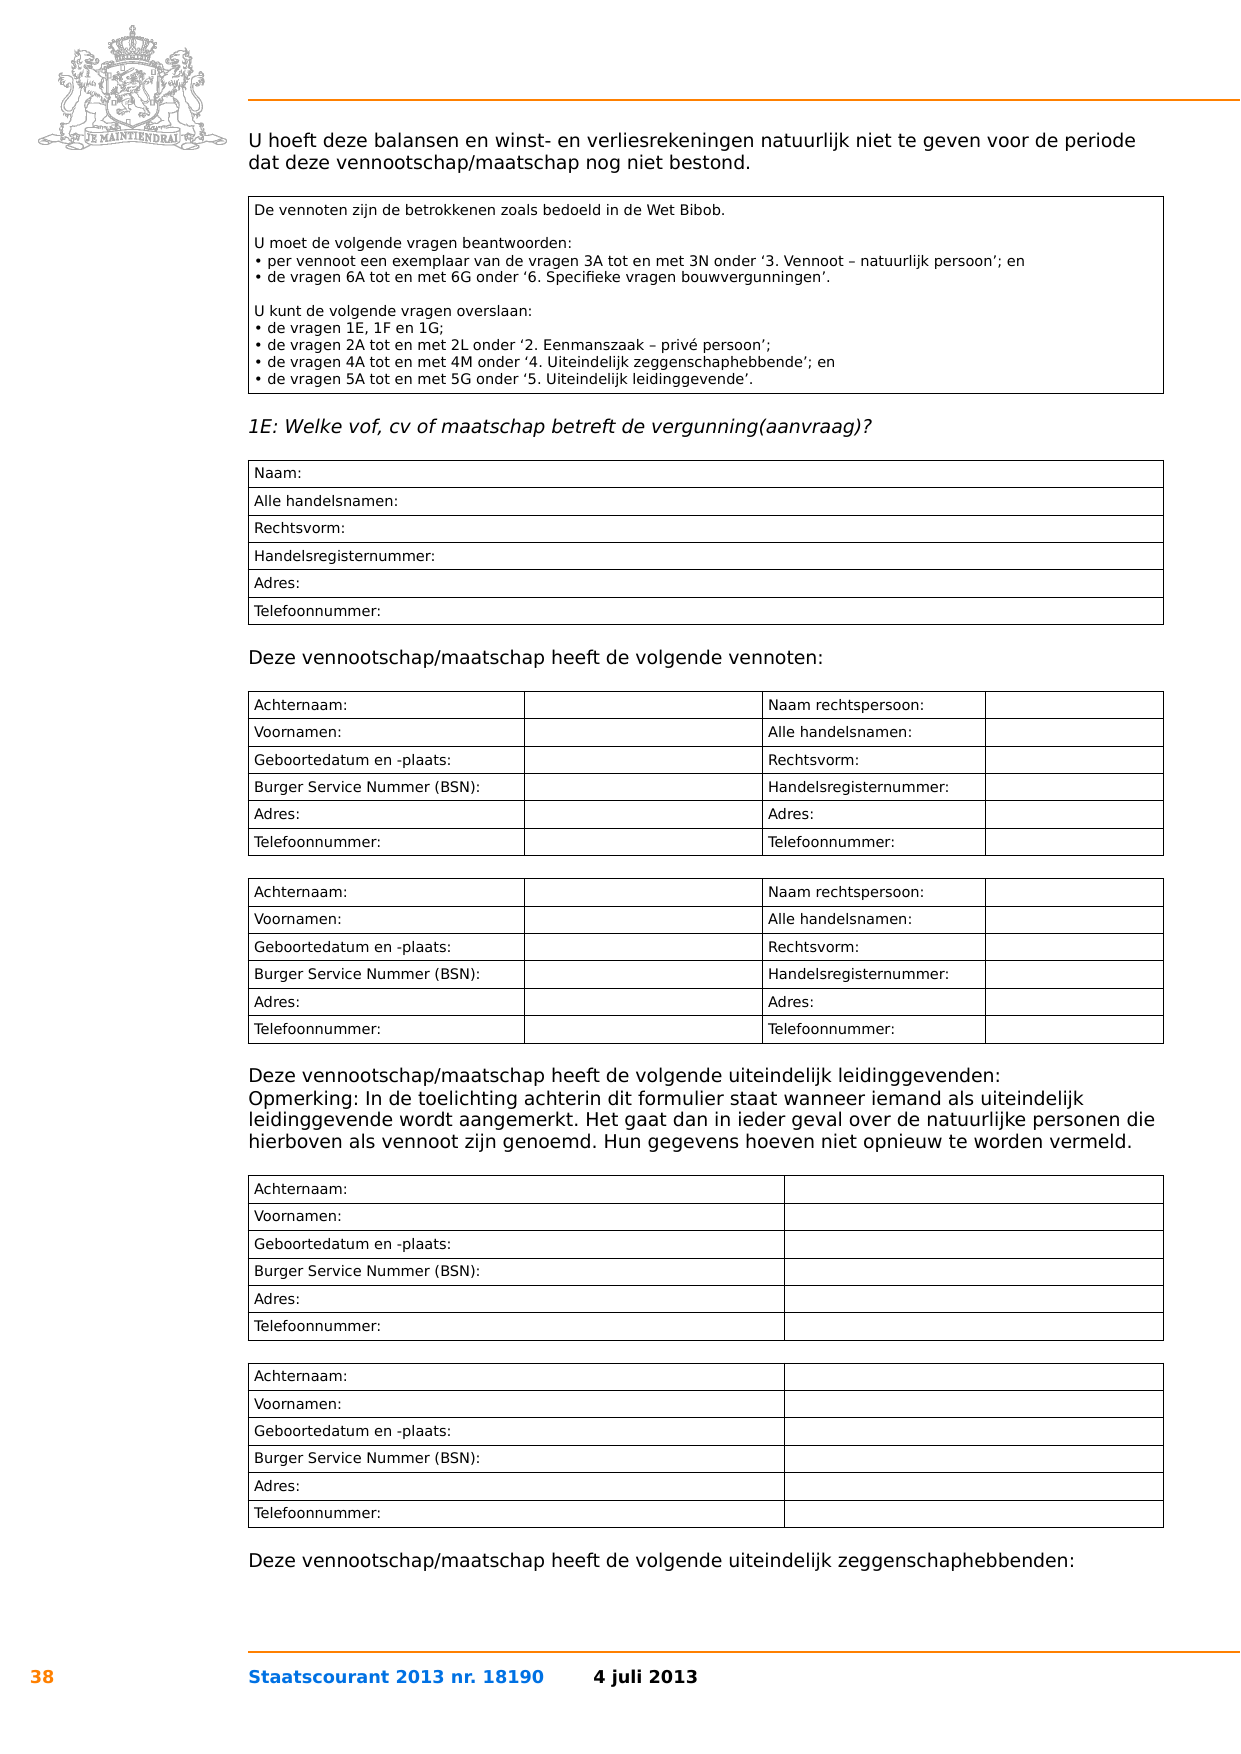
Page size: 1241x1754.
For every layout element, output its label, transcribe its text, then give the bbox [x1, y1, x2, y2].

table_header Naam rechtspersoon: [763, 692, 985, 718]
table_cell Rechtsvorm: [763, 934, 985, 960]
table_cell [785, 1446, 1163, 1472]
table_cell Telefoonnummer: [249, 1016, 524, 1042]
table_cell • de vragen 1E, 1F en 1G; [249, 320, 1163, 337]
table_header [525, 879, 762, 906]
table_cell Adres: [763, 989, 985, 1015]
table_cell [525, 934, 762, 960]
table_cell [986, 1016, 1163, 1042]
table_cell [785, 1473, 1163, 1499]
table_cell Voornamen: [249, 1204, 784, 1230]
table_header [525, 692, 762, 718]
table_cell • per vennoot een exemplaar van de vragen 3A tot en met 3N onder ‘3. Vennoot – natuurlijk persoon’; en [249, 253, 1163, 269]
table_cell [986, 719, 1163, 746]
table_cell Adres: [763, 801, 985, 828]
table_cell [249, 219, 1163, 235]
table_cell [525, 719, 762, 746]
table_cell [785, 1259, 1163, 1285]
table_cell [785, 1286, 1163, 1312]
text Deze vennootschap/maatschap heeft de volgende vennoten: [248, 647, 1163, 669]
table_cell [986, 801, 1163, 828]
table_cell Geboortedatum en -plaats: [249, 1418, 784, 1445]
table_cell Alle handelsnamen: [249, 488, 1163, 514]
table_cell Geboortedatum en -plaats: [249, 747, 524, 773]
table_cell Rechtsvorm: [763, 747, 985, 773]
table_cell [986, 907, 1163, 933]
table_cell [986, 829, 1163, 855]
subtitle 1E: Welke vof, cv of maatschap betreft de vergunning(aanvraag)? [248, 416, 1163, 438]
table_cell Burger Service Nummer (BSN): [249, 1446, 784, 1472]
table_cell [986, 747, 1163, 773]
table_cell [785, 1313, 1163, 1339]
table_cell [986, 934, 1163, 960]
table_cell [525, 747, 762, 773]
table_cell Handelsregisternummer: [249, 543, 1163, 569]
table_cell [249, 286, 1163, 303]
table_cell Telefoonnummer: [249, 829, 524, 855]
table_cell Alle handelsnamen: [763, 907, 985, 933]
table_cell [986, 774, 1163, 800]
table_cell Adres: [249, 801, 524, 828]
table_cell Alle handelsnamen: [763, 719, 985, 746]
table_cell [785, 1204, 1163, 1230]
table_cell Adres: [249, 1286, 784, 1312]
table_cell Telefoonnummer: [249, 1501, 784, 1527]
table_cell [785, 1391, 1163, 1417]
table_cell [785, 1501, 1163, 1527]
table_cell [525, 907, 762, 933]
table_cell Telefoonnummer: [249, 598, 1163, 624]
text Opmerking: In de toelichting achterin dit formulier staat wanneer iemand als uiteindelijk leidinggevende wordt aangemerkt. Het gaat dan in ieder geval over de natuurlijke personen die hierboven als vennoot zijn genoemd. Hun gegevens hoeven niet opnieuw te worden vermeld. [248, 1087, 1163, 1153]
table_cell [986, 989, 1163, 1015]
table_header [785, 1176, 1163, 1203]
table_header [986, 692, 1163, 718]
table_cell [525, 801, 762, 828]
table_cell [785, 1418, 1163, 1445]
table_cell Adres: [249, 570, 1163, 597]
table_cell Telefoonnummer: [763, 1016, 985, 1042]
table_cell U kunt de volgende vragen overslaan: [249, 303, 1163, 320]
table_header Achternaam: [249, 692, 524, 718]
table_header Achternaam: [249, 879, 524, 906]
table_cell • de vragen 6A tot en met 6G onder ‘6. Specifieke vragen bouwvergunningen’. [249, 269, 1163, 286]
text Deze vennootschap/maatschap heeft de volgende uiteindelijk zeggenschaphebbenden: [248, 1550, 1163, 1572]
table_cell • de vragen 5A tot en met 5G onder ‘5. Uiteindelijk leidinggevende’. [249, 371, 1163, 393]
table_cell Geboortedatum en -plaats: [249, 1231, 784, 1257]
table_cell • de vragen 4A tot en met 4M onder ‘4. Uiteindelijk zeggenschaphebbende’; en [249, 354, 1163, 371]
table_cell Rechtsvorm: [249, 516, 1163, 542]
table_cell [785, 1231, 1163, 1257]
table_cell Voornamen: [249, 907, 524, 933]
table_cell [525, 829, 762, 855]
table_cell [986, 961, 1163, 988]
table_cell • de vragen 2A tot en met 2L onder ‘2. Eenmanszaak – privé persoon’; [249, 337, 1163, 354]
table_cell [525, 961, 762, 988]
table_header De vennoten zijn de betrokkenen zoals bedoeld in de Wet Bibob. [249, 197, 1163, 218]
table_cell Telefoonnummer: [763, 829, 985, 855]
table_cell Handelsregisternummer: [763, 774, 985, 800]
table_header Achternaam: [249, 1176, 784, 1203]
table_cell Handelsregisternummer: [763, 961, 985, 988]
table_cell [525, 1016, 762, 1042]
table_header [785, 1364, 1163, 1390]
text Deze vennootschap/maatschap heeft de volgende uiteindelijk leidinggevenden: [248, 1065, 1163, 1087]
table_cell Telefoonnummer: [249, 1313, 784, 1339]
table_cell Burger Service Nummer (BSN): [249, 774, 524, 800]
table_cell Adres: [249, 989, 524, 1015]
table_cell [525, 989, 762, 1015]
table_cell Voornamen: [249, 1391, 784, 1417]
table_cell Adres: [249, 1473, 784, 1499]
table_cell [525, 774, 762, 800]
picture [38, 25, 227, 150]
table_header Achternaam: [249, 1364, 784, 1390]
table_cell Voornamen: [249, 719, 524, 746]
table_header Naam: [249, 461, 1163, 487]
table_cell U moet de volgende vragen beantwoorden: [249, 235, 1163, 252]
table_cell Burger Service Nummer (BSN): [249, 961, 524, 988]
table_header [986, 879, 1163, 906]
table_cell Geboortedatum en -plaats: [249, 934, 524, 960]
table_header Naam rechtspersoon: [763, 879, 985, 906]
text U hoeft deze balansen en winst- en verliesrekeningen natuurlijk niet te geven voor de periode dat deze vennootschap/maatschap nog niet bestond. [248, 130, 1163, 174]
table_cell Burger Service Nummer (BSN): [249, 1259, 784, 1285]
